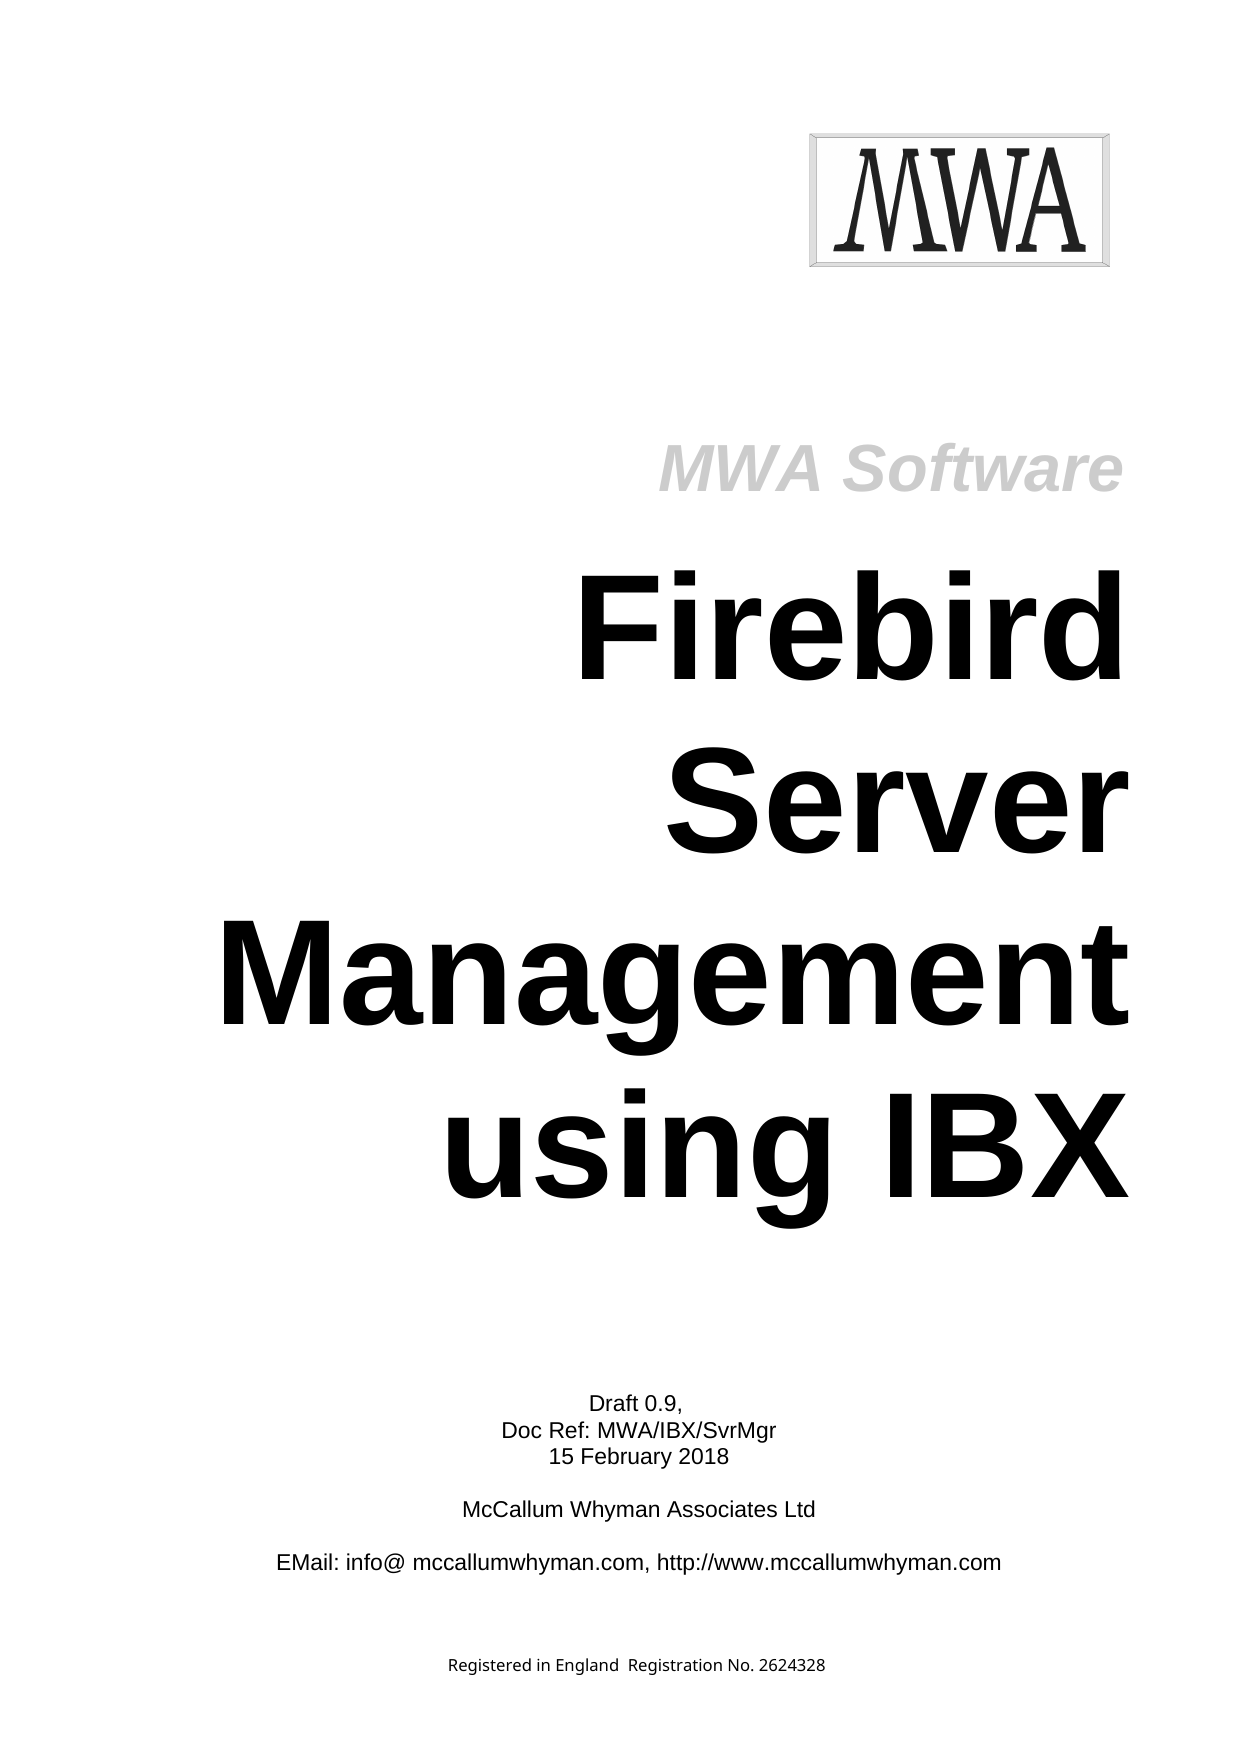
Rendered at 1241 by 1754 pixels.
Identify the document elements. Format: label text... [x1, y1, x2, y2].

text Doc Ref: MWA/IBX/SvrMgr [150, 1417, 1128, 1443]
text EMail: info@ mccallumwhyman.com, http://www.mccallumwhyman.com [150, 1548, 1128, 1575]
text Firebird Server Management using IBX [155, 505, 1131, 1229]
text 15 February 2018 [150, 1443, 1128, 1469]
text McCallum Whyman Associates Ltd [150, 1496, 1128, 1522]
text Draft 0.9, [150, 1390, 1128, 1417]
text MWA Software [230, 429, 1131, 505]
